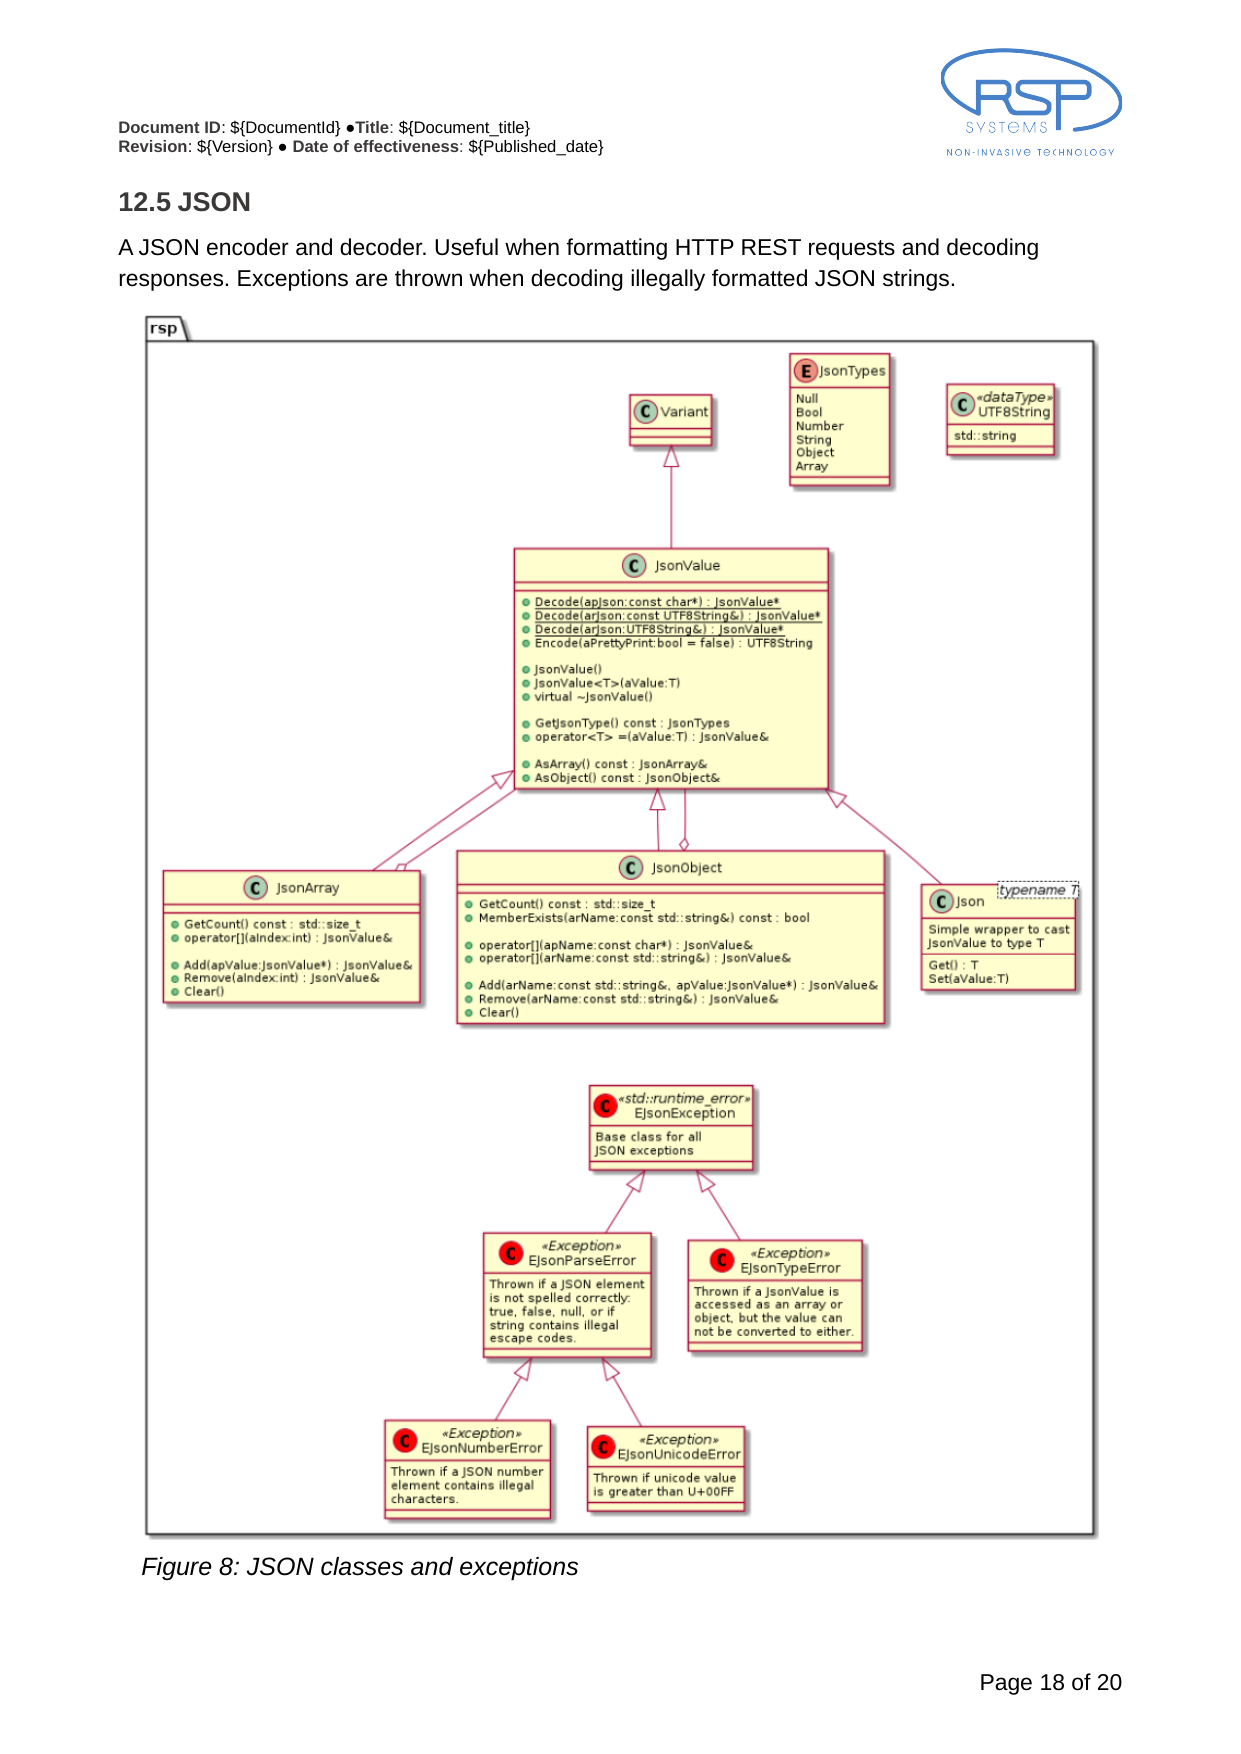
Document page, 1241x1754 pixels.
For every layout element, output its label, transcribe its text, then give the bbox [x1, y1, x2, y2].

text Figure 8: JSON classes and exceptions [141, 1540, 1099, 1581]
picture [941, 48, 1123, 156]
text A JSON encoder and decoder. Useful when formatting HTTP REST requests and decoding responses. Exceptions are thrown when decoding illegally formatted JSON strings. [118, 234, 1122, 291]
picture [141, 313, 1100, 1540]
subtitle JSON [118, 186, 1122, 217]
